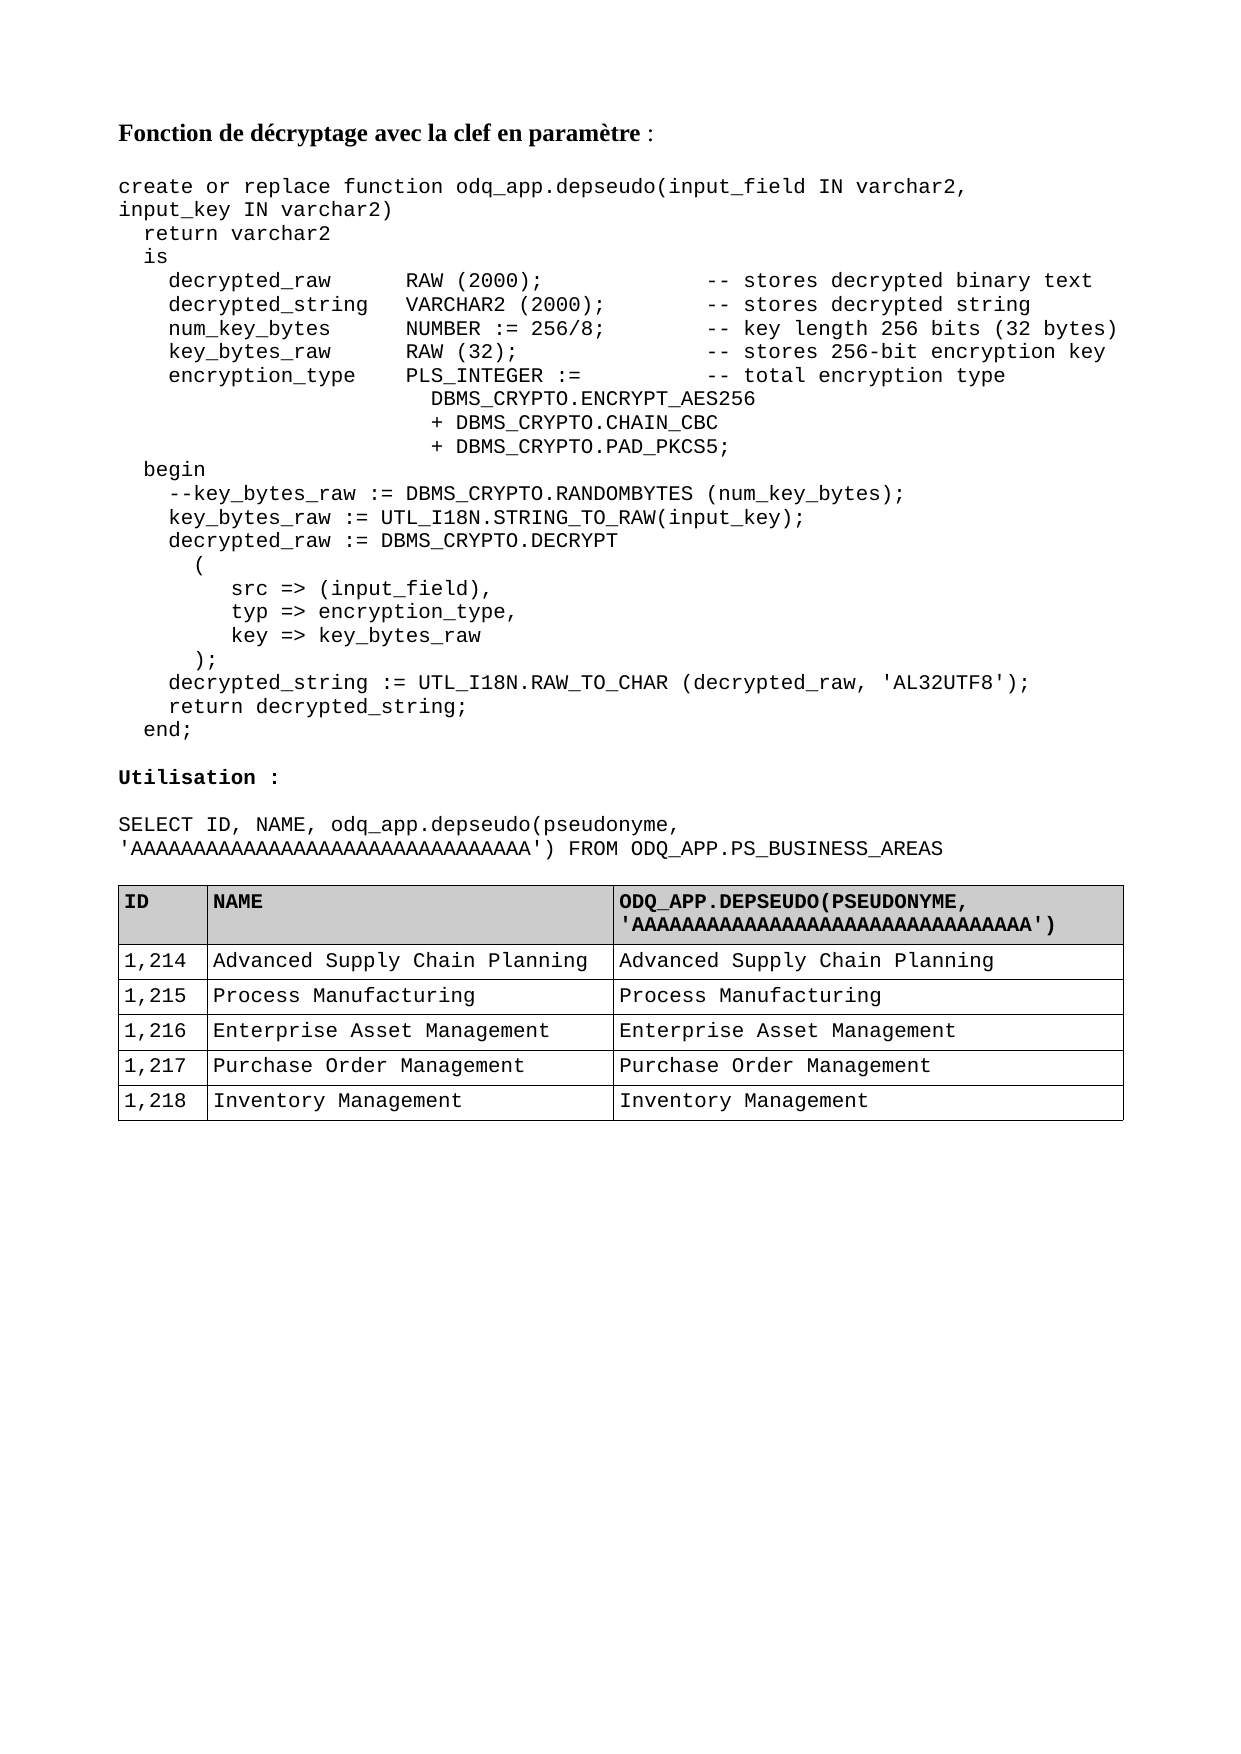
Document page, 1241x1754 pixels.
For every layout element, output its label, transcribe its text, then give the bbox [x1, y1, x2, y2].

table_cell Enterprise Asset Management [614, 1015, 1123, 1049]
table_header NAME [208, 886, 613, 944]
text create or replace function odq_app.depseudo(input_field IN varchar2, [118, 176, 1122, 199]
text is [118, 247, 1122, 270]
text decrypted_raw RAW (2000); -- stores decrypted binary text [118, 270, 1122, 294]
table_cell Purchase Order Management [208, 1051, 613, 1085]
table_cell Purchase Order Management [614, 1051, 1123, 1085]
text input_key IN varchar2) [118, 199, 1122, 223]
table_cell Process Manufacturing [614, 980, 1123, 1014]
text return decrypted_string; [118, 696, 1122, 719]
table_header ODQ_APP.DEPSEUDO(PSEUDONYME, 'AAAAAAAAAAAAAAAAAAAAAAAAAAAAAAAA') [614, 886, 1123, 944]
text SELECT ID, NAME, odq_app.depseudo(pseudonyme, 'AAAAAAAAAAAAAAAAAAAAAAAAAAAAAAAA') FROM ODQ_APP.PS_BUSINESS_AREAS [118, 814, 1122, 861]
text return varchar2 [118, 223, 1122, 247]
text end; [118, 719, 1122, 743]
text typ => encryption_type, [118, 601, 1122, 625]
text num_key_bytes NUMBER := 256/8; -- key length 256 bits (32 bytes) [118, 317, 1122, 341]
table_cell 1,218 [119, 1086, 207, 1120]
table_cell Enterprise Asset Management [208, 1015, 613, 1049]
text key => key_bytes_raw [118, 625, 1122, 648]
text ); [118, 648, 1122, 672]
text decrypted_string VARCHAR2 (2000); -- stores decrypted string [118, 294, 1122, 317]
table_cell Process Manufacturing [208, 980, 613, 1014]
text begin [118, 459, 1122, 483]
table_cell 1,216 [119, 1015, 207, 1049]
text decrypted_raw := DBMS_CRYPTO.DECRYPT [118, 530, 1122, 554]
text Utilisation : [118, 767, 1122, 790]
text encryption_type PLS_INTEGER := -- total encryption type [118, 365, 1122, 388]
table_cell 1,215 [119, 980, 207, 1014]
text + DBMS_CRYPTO.PAD_PKCS5; [118, 436, 1122, 459]
text key_bytes_raw := UTL_I18N.STRING_TO_RAW(input_key); [118, 507, 1122, 530]
text decrypted_string := UTL_I18N.RAW_TO_CHAR (decrypted_raw, 'AL32UTF8'); [118, 672, 1122, 696]
text Fonction de décryptage avec la clef en paramètre : [118, 118, 1122, 147]
text DBMS_CRYPTO.ENCRYPT_AES256 [118, 388, 1122, 412]
table_cell Inventory Management [614, 1086, 1123, 1120]
table_cell Advanced Supply Chain Planning [614, 945, 1123, 979]
text --key_bytes_raw := DBMS_CRYPTO.RANDOMBYTES (num_key_bytes); [118, 483, 1122, 507]
table_cell 1,214 [119, 945, 207, 979]
table_cell 1,217 [119, 1051, 207, 1085]
text ( [118, 554, 1122, 578]
table_cell Inventory Management [208, 1086, 613, 1120]
text src => (input_field), [118, 578, 1122, 601]
text key_bytes_raw RAW (32); -- stores 256-bit encryption key [118, 341, 1122, 365]
table_cell Advanced Supply Chain Planning [208, 945, 613, 979]
text + DBMS_CRYPTO.CHAIN_CBC [118, 412, 1122, 436]
table_header ID [119, 886, 207, 944]
